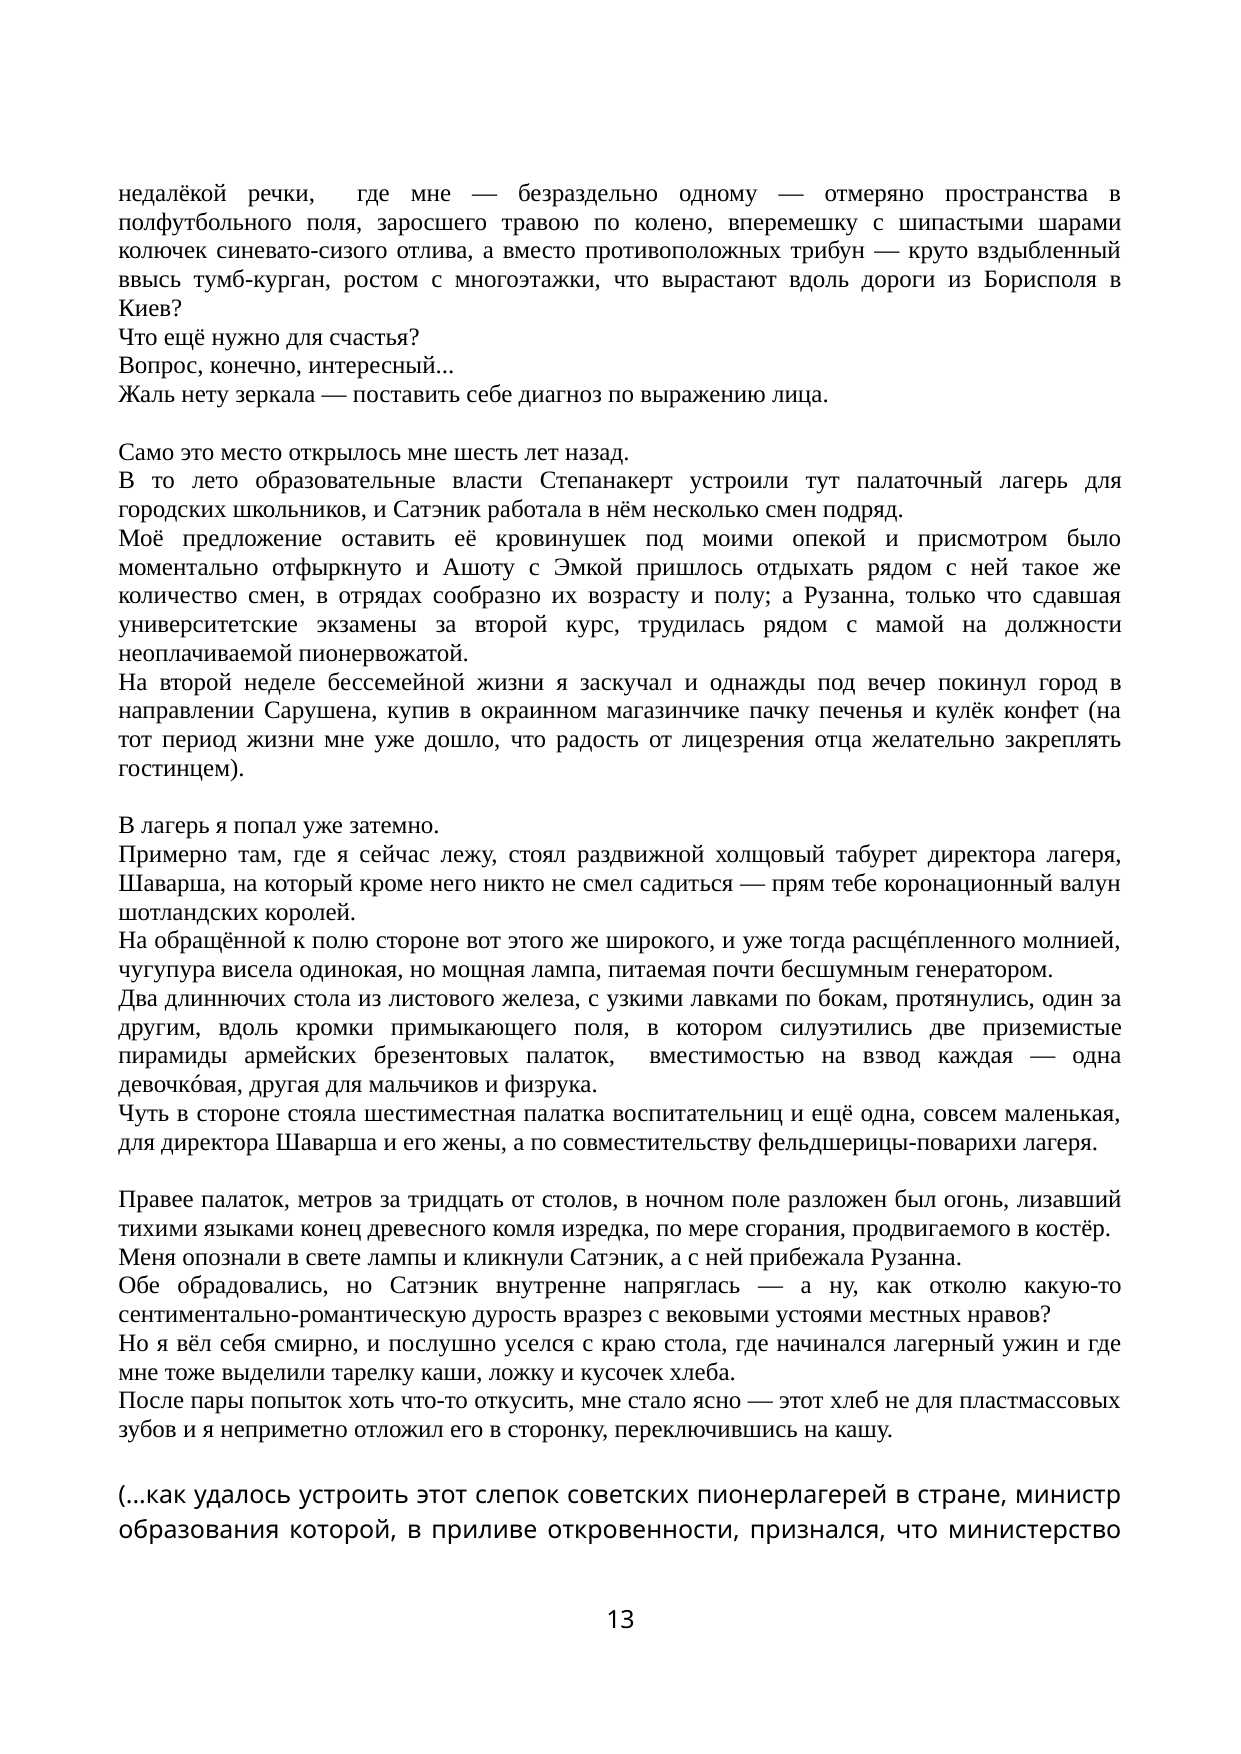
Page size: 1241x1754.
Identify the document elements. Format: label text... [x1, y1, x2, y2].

text Вопрос, конечно, интересный... [118, 351, 1122, 379]
text На обращённой к полю стороне вот этого же широкого, и уже тогда расщéпленного молнией, чугупура висела одинокая, но мощная лампа, питаемая почти бесшумным генератором. [118, 926, 1122, 983]
text Меня опознали в свете лампы и кликнули Сатэник, а с ней прибежала Рузанна. [118, 1242, 1122, 1271]
text После пары попыток хоть что-то откусить, мне стало ясно — этот хлеб не для пластмассовых зубов и я неприметно отложил его в сторонку, переключившись на кашу. [118, 1386, 1122, 1443]
text Что ещё нужно для счастья? [118, 322, 1122, 351]
text Примерно там, где я сейчас лежу, стоял раздвижной холщовый табурет директора лагеря, Шаварша, на который кроме него никто не смел садиться — прям тебе коронационный валун шотландских королей. [118, 839, 1122, 926]
text На второй неделе бессемейной жизни я заскучал и однажды под вечер покинул город в направлении Сарушена, купив в окраинном магазинчике пачку печенья и кулёк конфет (на тот период жизни мне уже дошло, что радость от лицезрения отца желательно закреплять гостинцем). [118, 667, 1122, 782]
text Но я вёл себя смирно, и послушно уселся с краю стола, где начинался лагерный ужин и где мне тоже выделили тарелку каши, ложку и кусочек хлеба. [118, 1328, 1122, 1386]
text Само это место открылось мне шесть лет назад. [118, 437, 1122, 466]
text Обе обрадовались, но Сатэник внутренне напряглась — а ну, как отколю какую-то сентиментально-романтическую дурость вразрез с вековыми устоями местных нравов? [118, 1271, 1122, 1328]
text недалёкой речки, где мне — безраздельно одному — отмеряно пространства в полфутбольного поля, заросшего травою по колено, вперемешку с шипастыми шарами колючек синевато-сизого отлива, а вместо противоположных трибун — круто вздыбленный ввысь тумб-курган, ростом с многоэтажки, что вырастают вдоль дороги из Борисполя в Киев? [118, 178, 1122, 322]
text (...как удалось устроить этот слепок советских пионерлагерей в стране, министр образования которой, в приливе откровенности, признался, что министерство [118, 1477, 1122, 1545]
text В то лето образовательные власти Степанакерт устроили тут палаточный лагерь для городских школьников, и Сатэник работала в нём несколько смен подряд. [118, 466, 1122, 523]
text Жаль нету зеркала — поставить себе диагноз по выражению лица. [118, 379, 1122, 408]
text Чуть в стороне стояла шестиместная палатка воспитательниц и ещё одна, совсем маленькая, для директора Шаварша и его жены, а по совместительству фельдшерицы-поварихи лагеря. [118, 1098, 1122, 1156]
text Правее палаток, метров за тридцать от столов, в ночном поле разложен был огонь, лизавший тихими языками конец древесного комля изредка, по мере сгорания, продвигаемого в костёр. [118, 1184, 1122, 1242]
text В лагерь я попал уже затемно. [118, 811, 1122, 839]
text Моё предложение оставить её кровинушек под моими опекой и присмотром было моментально отфыркнуто и Ашоту с Эмкой пришлось отдыхать рядом с ней такое же количество смен, в отрядах сообразно их возрасту и полу; а Рузанна, только что сдавшая университетские экзамены за второй курс, трудилась рядом с мамой на должности неоплачиваемой пионервожатой. [118, 523, 1122, 667]
text Два длиннючих стола из листового железа, с узкими лавками по бокам, протянулись, один за другим, вдоль кромки примыкающего поля, в котором силуэтились две приземистые пирамиды армейских брезентовых палаток, вместимостью на взвод каждая — одна девочкóвая, другая для мальчиков и физрука. [118, 983, 1122, 1098]
